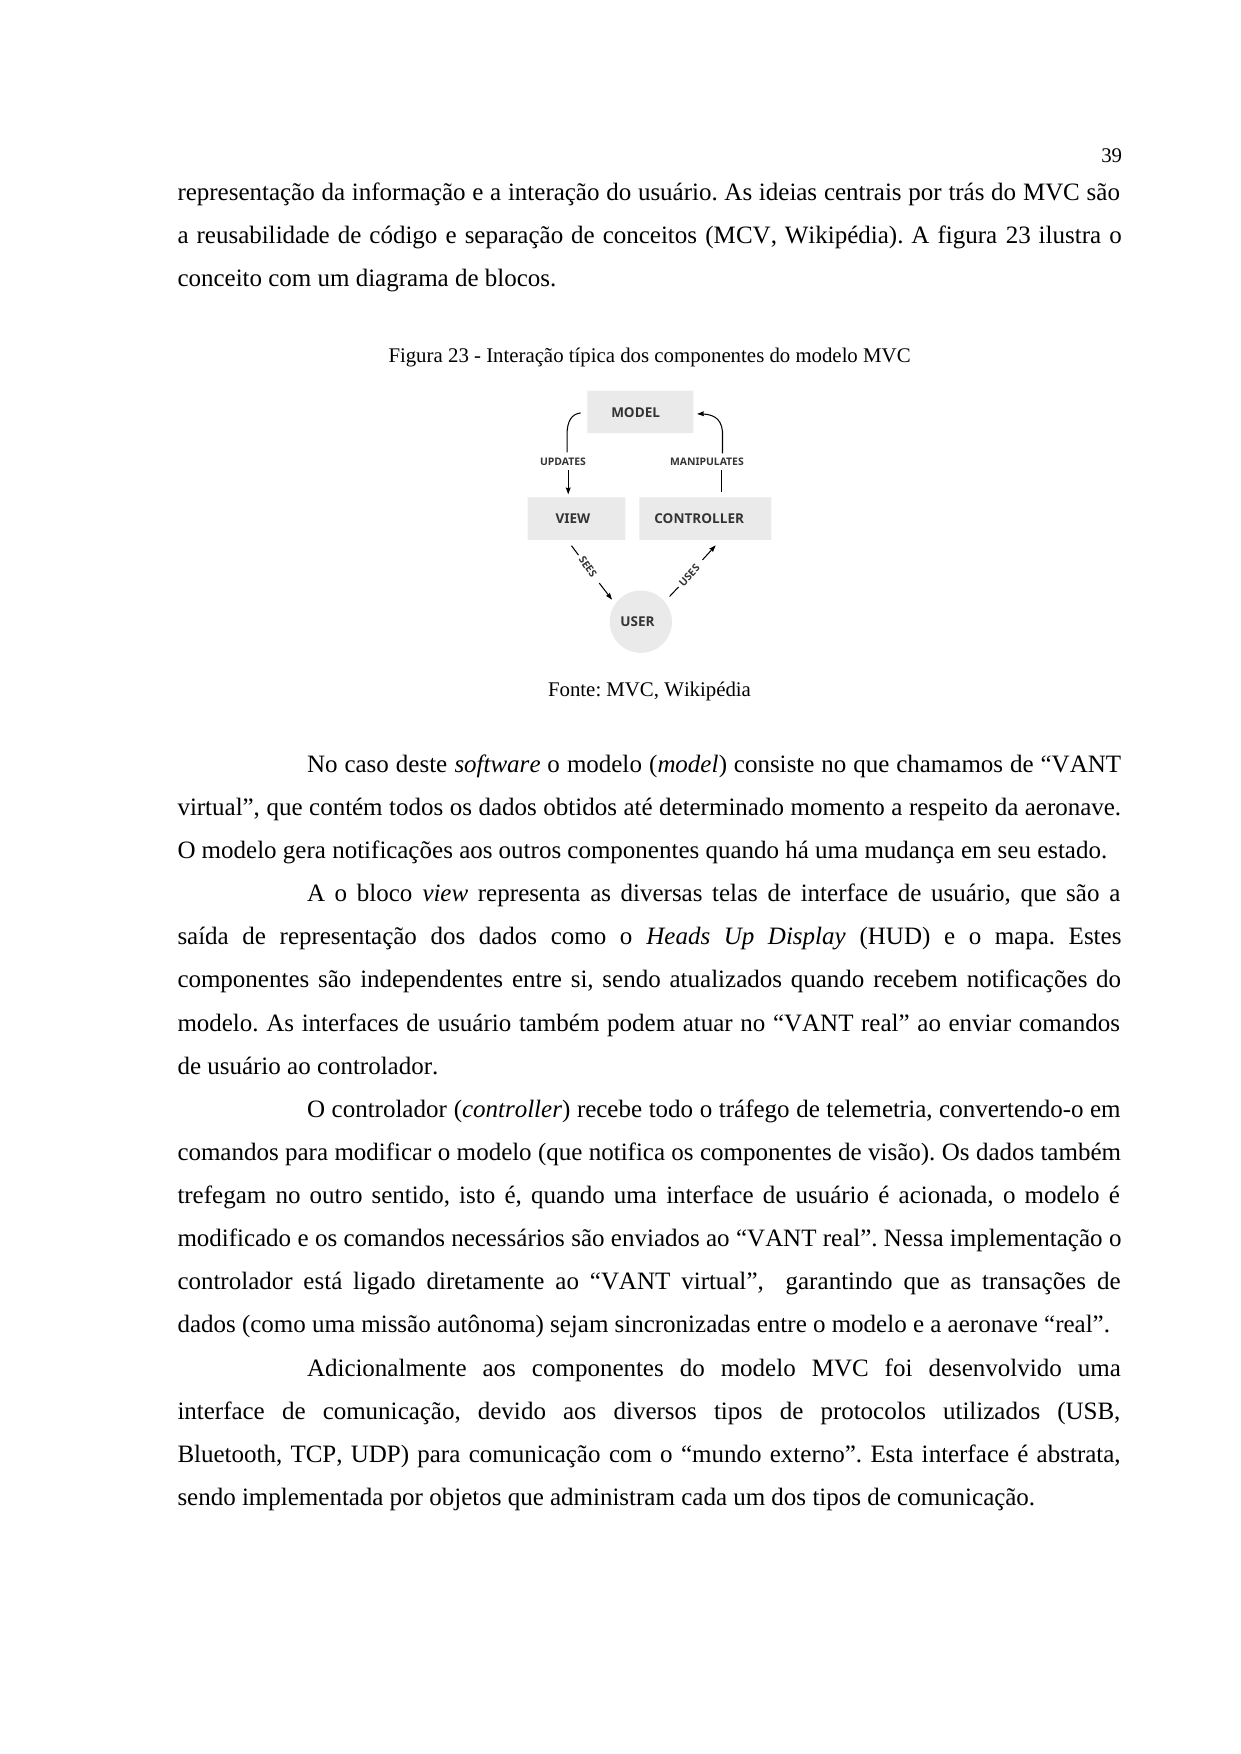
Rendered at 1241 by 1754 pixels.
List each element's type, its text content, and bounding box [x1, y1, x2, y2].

text Adicionalmente aos componentes do modelo MVC foi desenvolvido uma interface de comunicação, devido aos diversos tipos de protocolos utilizados (USB, Bluetooth, TCP, UDP) para comunicação com o “mundo externo”. Esta interface é abstrata, sendo implementada por objetos que administram cada um dos tipos de comunicação. [177, 1353, 1122, 1511]
text representação da informação e a interação do usuário. As ideias centrais por trás do MVC são a reusabilidade de código e separação de conceitos (MCV, Wikipédia). A figura 23 ilustra o conceito com um diagrama de blocos. [177, 177, 1122, 292]
list Interação típica dos componentes do modelo MVC [177, 343, 1122, 367]
text Fonte: MVC, Wikipédia [177, 379, 1122, 701]
text O controlador (controller) recebe todo o tráfego de telemetria, convertendo-o em comandos para modificar o modelo (que notifica os componentes de visão). Os dados também trefegam no outro sentido, isto é, quando uma interface de usuário é acionada, o modelo é modificado e os comandos necessários são enviados ao “VANT real”. Nessa implementação o controlador está ligado diretamente ao “VANT virtual”, garantindo que as transações de dados (como uma missão autônoma) sejam sincronizadas entre o modelo e a aeronave “real”. [177, 1094, 1122, 1338]
text No caso deste software o modelo (model) consiste no que chamamos de “VANT virtual”, que contém todos os dados obtidos até determinado momento a respeito da aeronave. O modelo gera notificações aos outros componentes quando há uma mudança em seu estado. [177, 749, 1122, 864]
text A o bloco view representa as diversas telas de interface de usuário, que são a saída de representação dos dados como o Heads Up Display (HUD) e o mapa. Estes componentes são independentes entre si, sendo atualizados quando recebem notificações do modelo. As interfaces de usuário também podem atuar no “VANT real” ao enviar comandos de usuário ao controlador. [177, 878, 1122, 1079]
